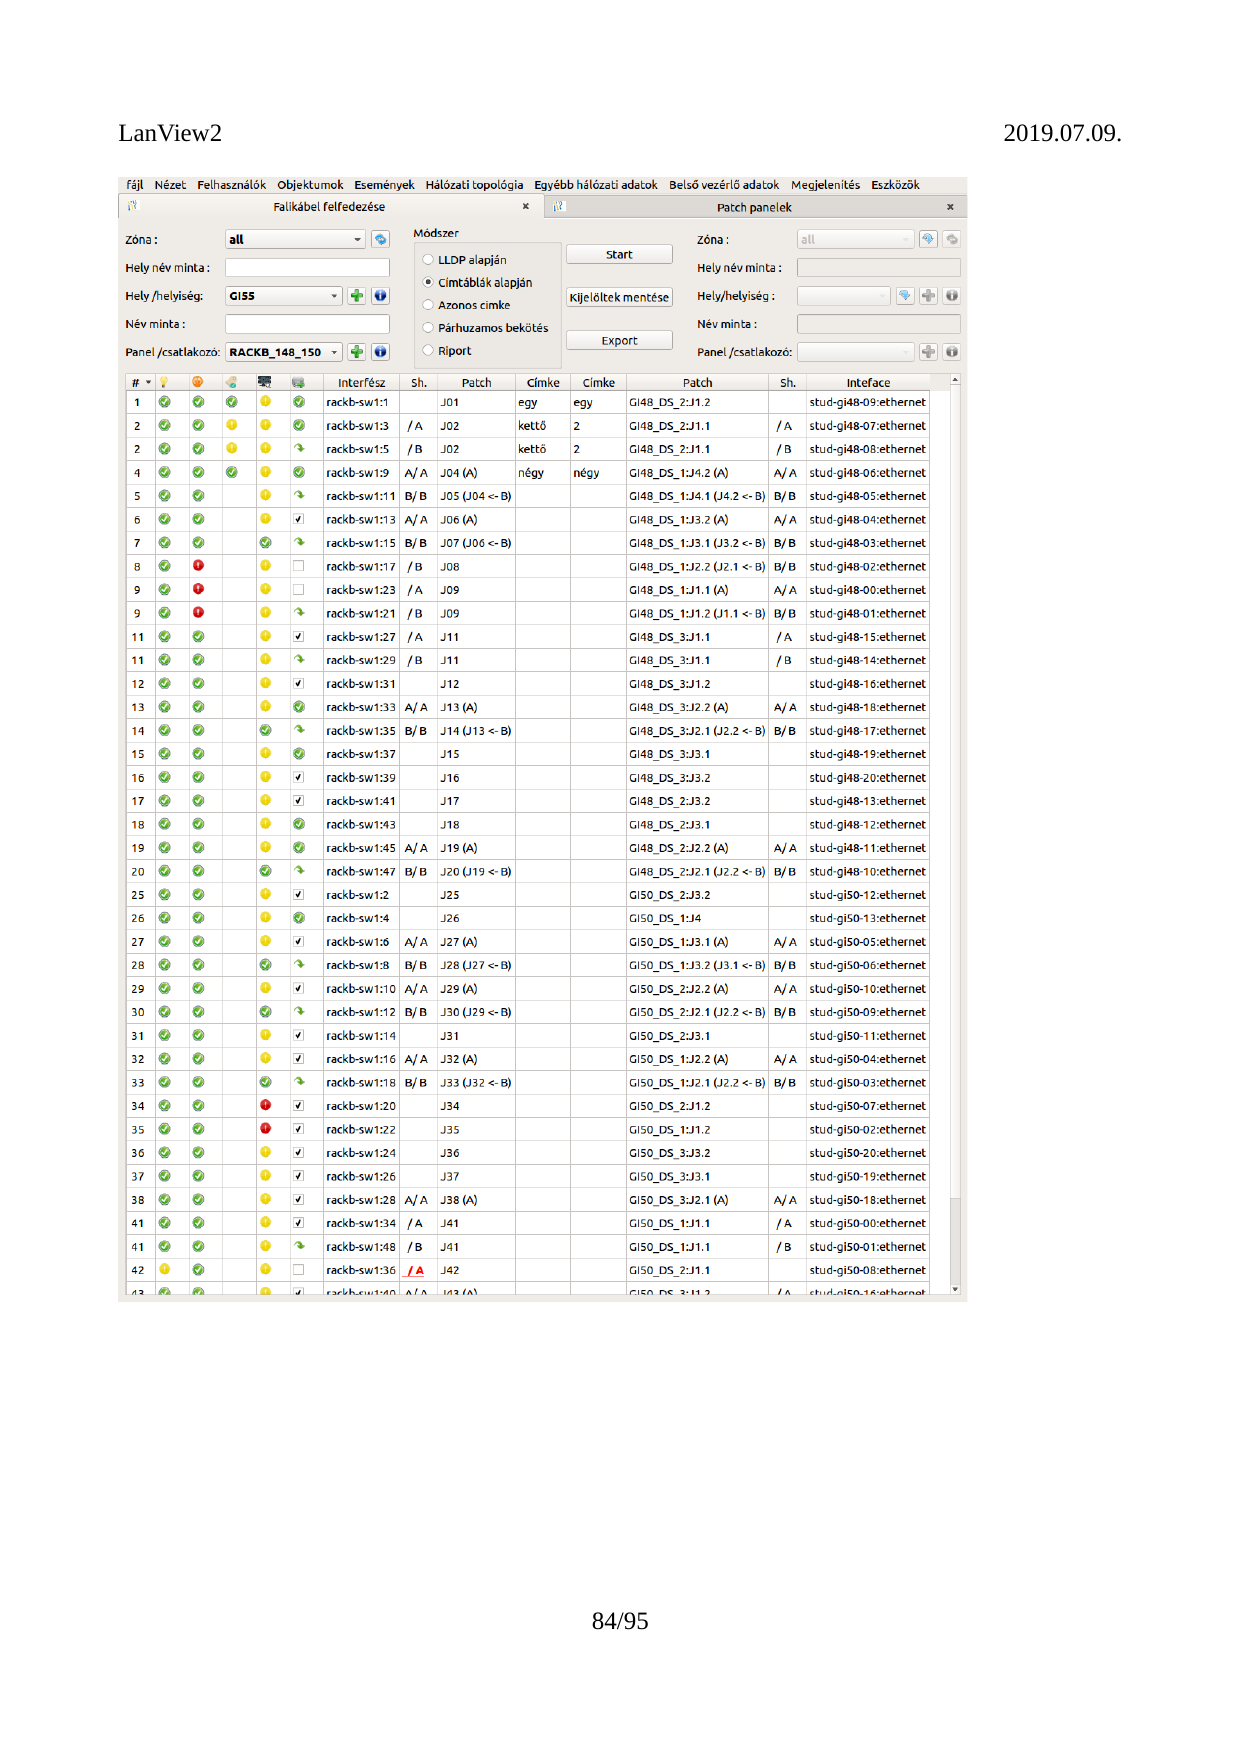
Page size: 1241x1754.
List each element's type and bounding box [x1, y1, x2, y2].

picture [118, 177, 968, 1302]
